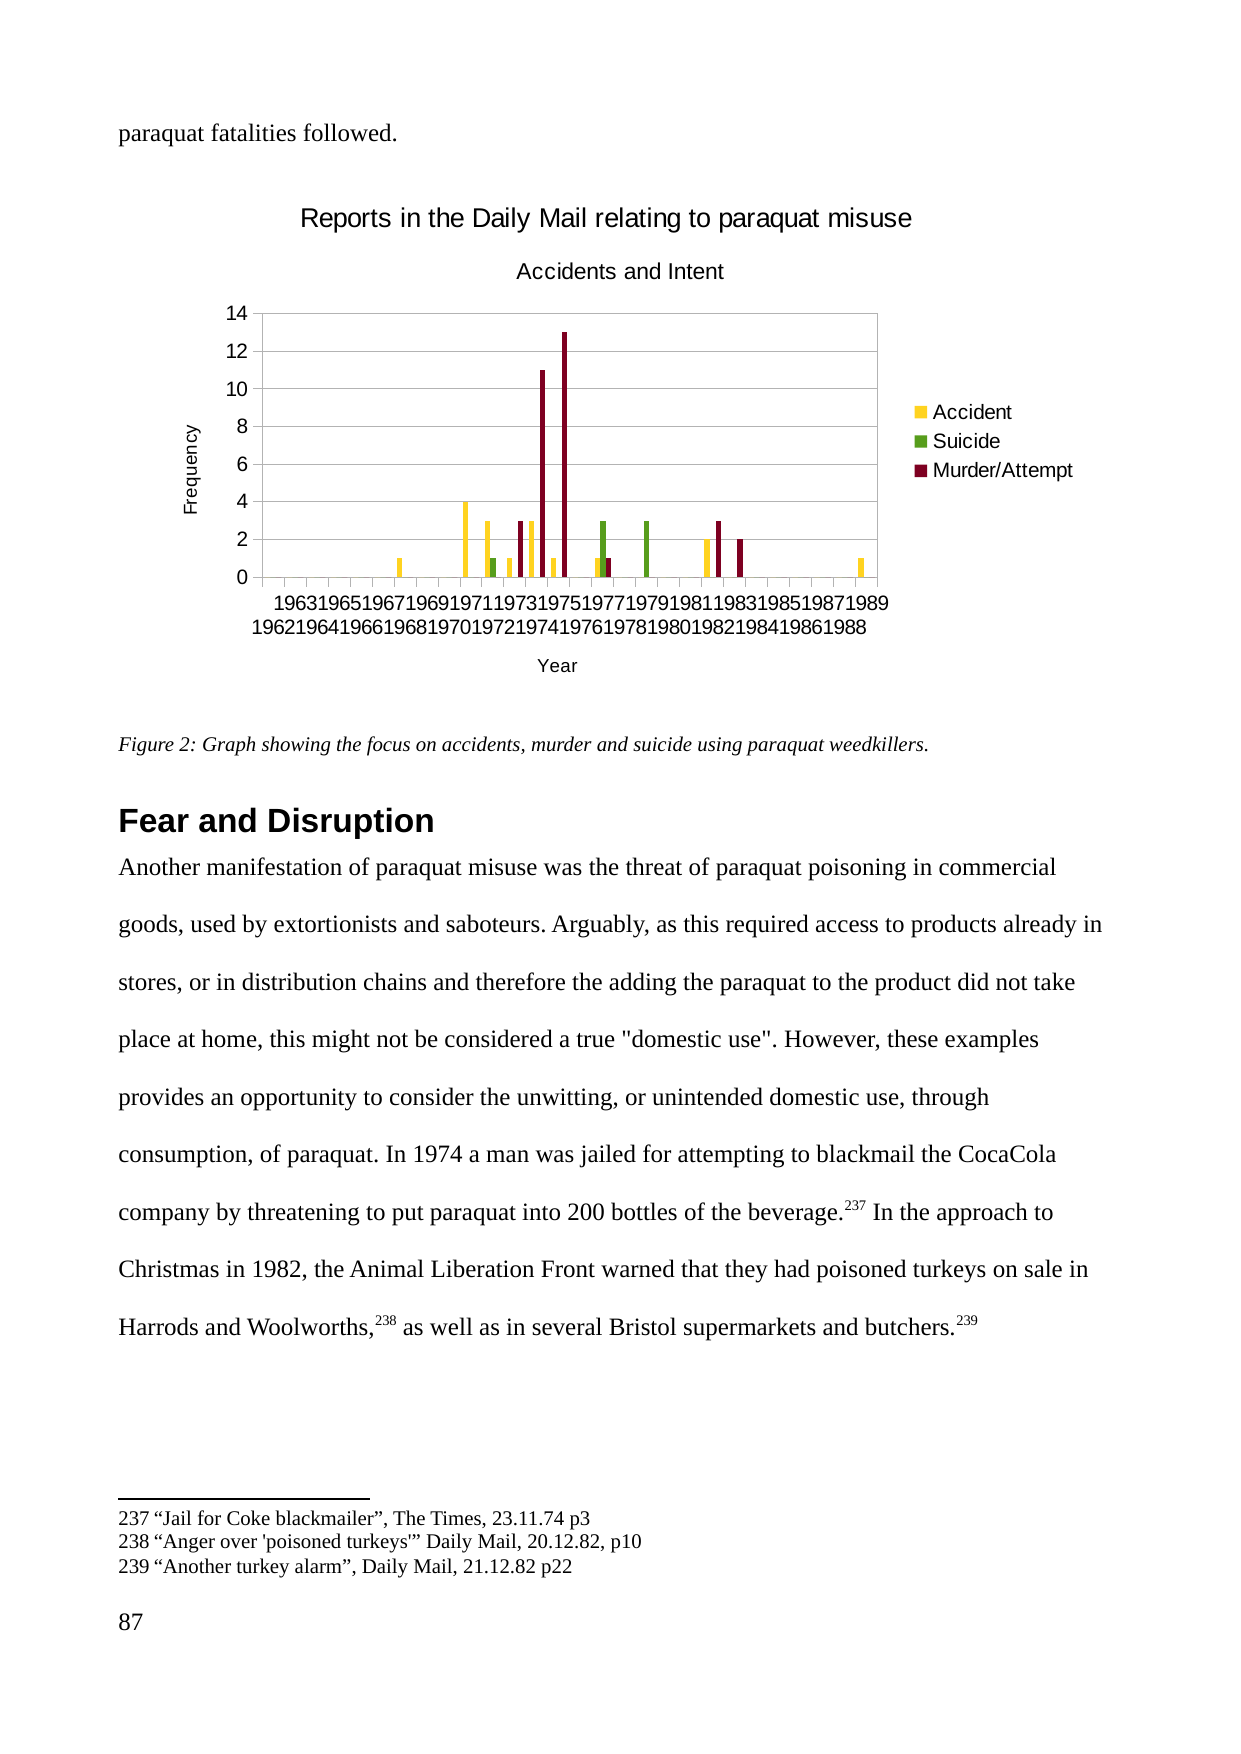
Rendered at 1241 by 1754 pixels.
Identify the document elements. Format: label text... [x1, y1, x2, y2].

text “Jail for Coke blackmailer”, The Times, 23.11.74 p3 [118, 1505, 1122, 1529]
text paraquat fatalities followed. [118, 118, 1122, 147]
text “Anger over 'poisoned turkeys'” Daily Mail, 20.12.82, p10 [118, 1529, 1122, 1553]
text Figure 2: Graph showing the focus on accidents, murder and suicide using paraquat weedkillers. [118, 176, 1122, 756]
text “Another turkey alarm”, Daily Mail, 21.12.82 p22 [118, 1553, 1122, 1578]
subtitle Fear and Disruption [118, 801, 1122, 839]
text Another manifestation of paraquat misuse was the threat of paraquat poisoning in commercial goods, used by extortionists and saboteurs. Arguably, as this required access to products already in stores, or in distribution chains and therefore the adding the paraquat to the product did not take place at home, this might not be considered a true "domestic use". However, these examples provides an opportunity to consider the unwitting, or unintended domestic use, through consumption, of paraquat. In 1974 a man was jailed for attempting to blackmail the CocaCola company by threatening to put paraquat into 200 bottles of the beverage. In the approach to Christmas in 1982, the Animal Liberation Front warned that they had poisoned turkeys on sale in Harrods and Woolworths, as well as in several Bristol supermarkets and butchers. [118, 852, 1122, 1341]
